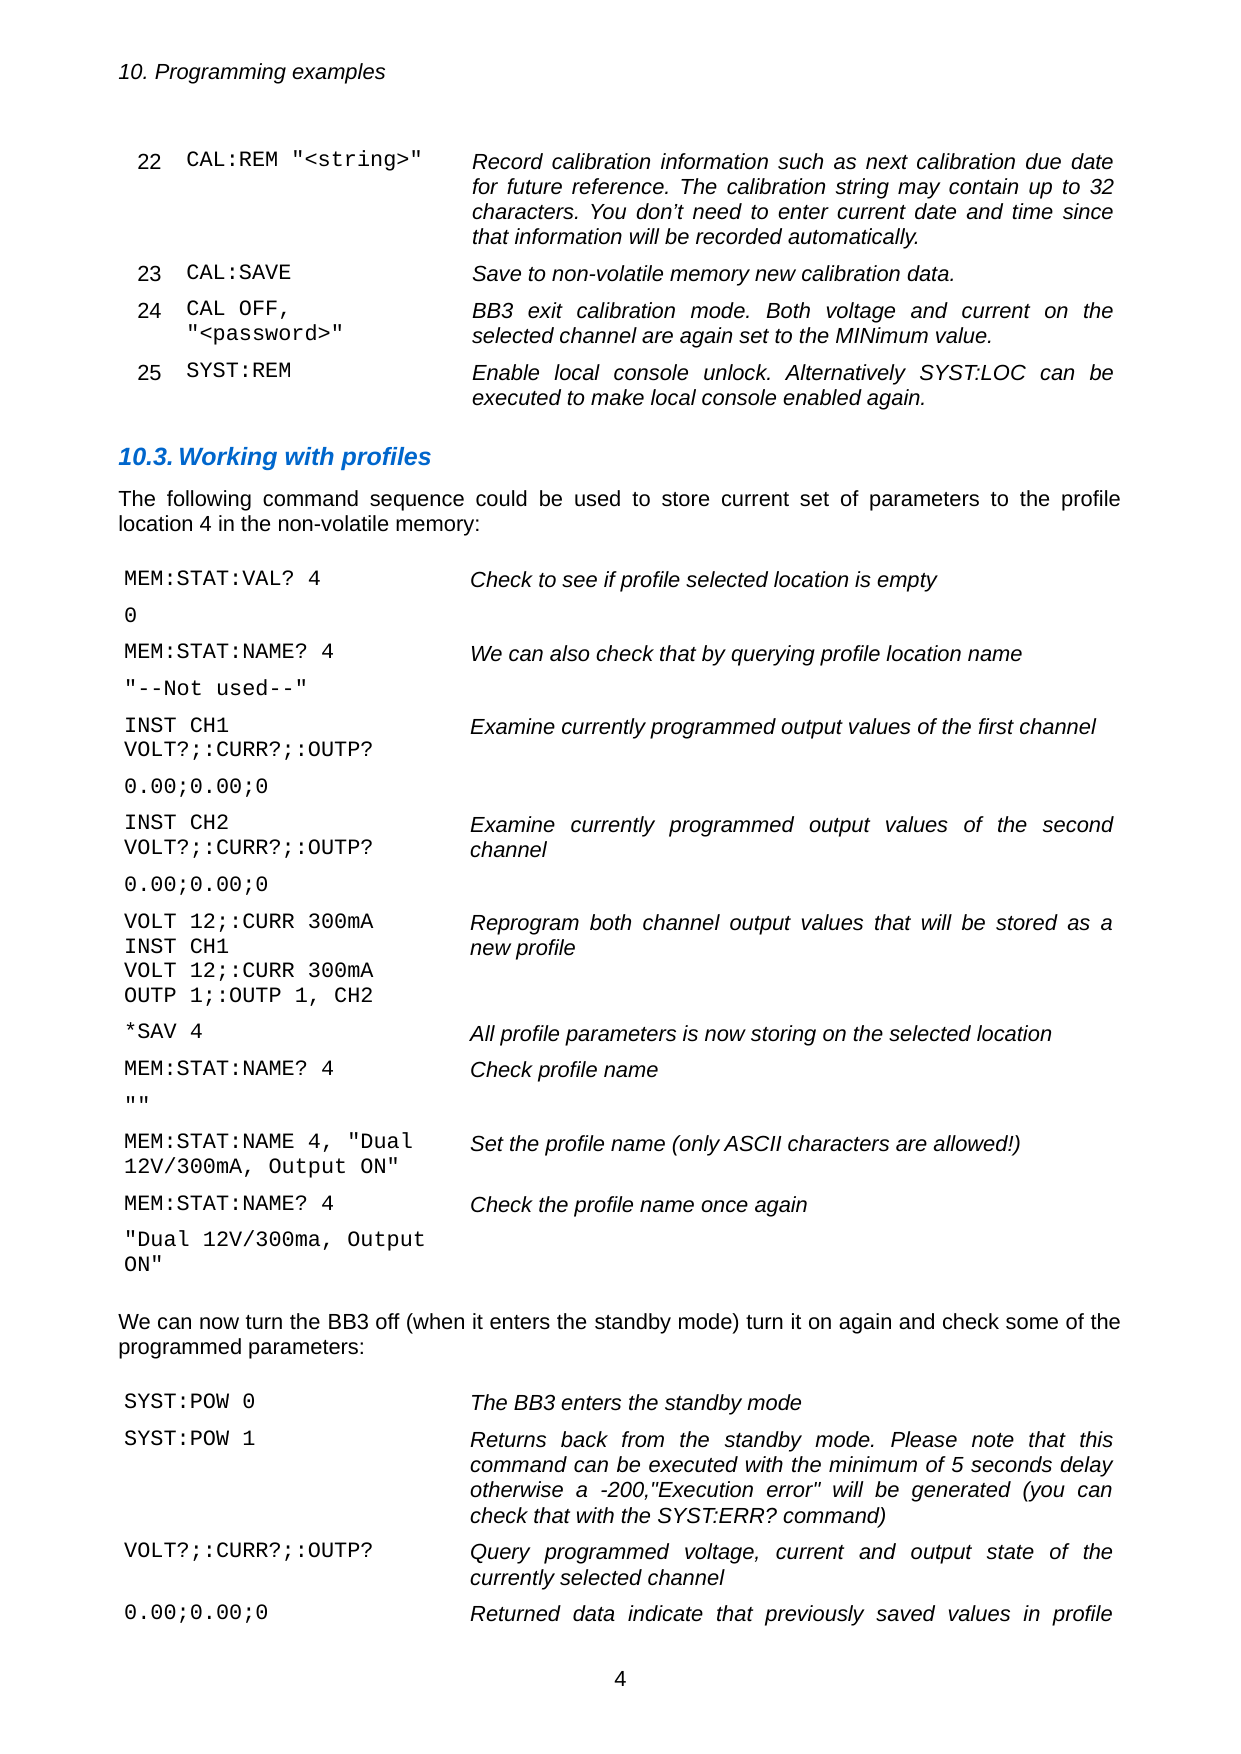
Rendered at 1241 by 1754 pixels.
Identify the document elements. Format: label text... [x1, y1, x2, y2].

table_cell CAL:SAVE [180, 255, 466, 292]
table_cell VOLT 12;:CURR 300mA INST CH1 VOLT 12;:CURR 300mA OUTP 1;:OUTP 1, CH2 [118, 904, 464, 1015]
table_cell [464, 598, 1122, 635]
table_cell Check profile name [464, 1052, 1122, 1088]
table_cell MEM:STAT:NAME 4, "Dual 12V/300mA, Output ON" [118, 1125, 464, 1186]
table_cell [118, 106, 180, 143]
table_cell MEM:STAT:NAME? 4 [118, 1052, 464, 1088]
table_cell [464, 868, 1122, 904]
table_cell SYST:POW 1 [118, 1421, 464, 1533]
table_cell Examine currently programmed output values of the second channel [464, 806, 1122, 868]
table_cell We can also check that by querying profile location name [464, 635, 1122, 671]
table_cell [180, 106, 466, 143]
table_cell Reprogram both channel output values that will be stored as a new profile [464, 904, 1122, 1015]
table_cell *SAV 4 [118, 1015, 464, 1052]
table_cell INST CH1 VOLT?;:CURR?;:OUTP? [118, 708, 464, 769]
table_cell Check the profile name once again [464, 1186, 1122, 1223]
table_cell Save to non-volatile memory new calibration data. [466, 255, 1122, 292]
table_cell Returned data indicate that previously saved values in profile [464, 1595, 1122, 1632]
table_cell VOLT?;:CURR?;:OUTP? [118, 1534, 464, 1595]
table_cell Record calibration information such as next calibration due date for future reference. The calibration string may contain up to 32 characters. You don’t need to enter current date and time since that information will be recorded automatically. [466, 143, 1122, 255]
table_cell 25 [118, 354, 180, 416]
table_cell 23 [118, 255, 180, 292]
table_cell 0.00;0.00;0 [118, 1595, 464, 1632]
table_cell INST CH2 VOLT?;:CURR?;:OUTP? [118, 806, 464, 868]
table_cell [464, 1223, 1122, 1284]
subtitle Working with profiles [118, 442, 1122, 471]
table_cell 24 [118, 292, 180, 354]
text We can now turn the BB3 off (when it enters the standby mode) turn it on again and check some of the programmed parameters: [118, 1309, 1122, 1359]
table_cell BB3 exit calibration mode. Both voltage and current on the selected channel are again set to the MINimum value. [466, 292, 1122, 354]
table_cell Set the profile name (only ASCII characters are allowed!) [464, 1125, 1122, 1186]
table_header SYST:POW 0 [118, 1385, 464, 1421]
table_header The BB3 enters the standby mode [464, 1385, 1122, 1421]
table_cell SYST:REM [180, 354, 466, 416]
table_cell Query programmed voltage, current and output state of the currently selected channel [464, 1534, 1122, 1595]
table_cell 0 [118, 598, 464, 635]
table_cell 0.00;0.00;0 [118, 868, 464, 904]
text The following command sequence could be used to store current set of parameters to the profile location 4 in the non-volatile memory: [118, 486, 1122, 536]
table_cell [464, 671, 1122, 708]
table_cell All profile parameters is now storing on the selected location [464, 1015, 1122, 1052]
table_header Check to see if profile selected location is empty [464, 561, 1122, 598]
table_cell Examine currently programmed output values of the first channel [464, 708, 1122, 769]
table_cell CAL:REM "<string>" [180, 143, 466, 255]
table_cell [464, 769, 1122, 806]
table_cell "" [118, 1088, 464, 1125]
table_cell [466, 106, 1122, 143]
table_cell 0.00;0.00;0 [118, 769, 464, 806]
table_cell Returns back from the standby mode. Please note that this command can be executed with the minimum of 5 seconds delay otherwise a -200,"Execution error" will be generated (you can check that with the SYST:ERR? command) [464, 1421, 1122, 1533]
table_cell [464, 1088, 1122, 1125]
table_cell "Dual 12V/300ma, Output ON" [118, 1223, 464, 1284]
table_cell CAL OFF, "<password>" [180, 292, 466, 354]
table_cell MEM:STAT:NAME? 4 [118, 635, 464, 671]
table_cell "--Not used--" [118, 671, 464, 708]
table_cell Enable local console unlock. Alternatively SYST:LOC can be executed to make local console enabled again. [466, 354, 1122, 416]
table_header MEM:STAT:VAL? 4 [118, 561, 464, 598]
table_cell MEM:STAT:NAME? 4 [118, 1186, 464, 1223]
table_cell 22 [118, 143, 180, 255]
